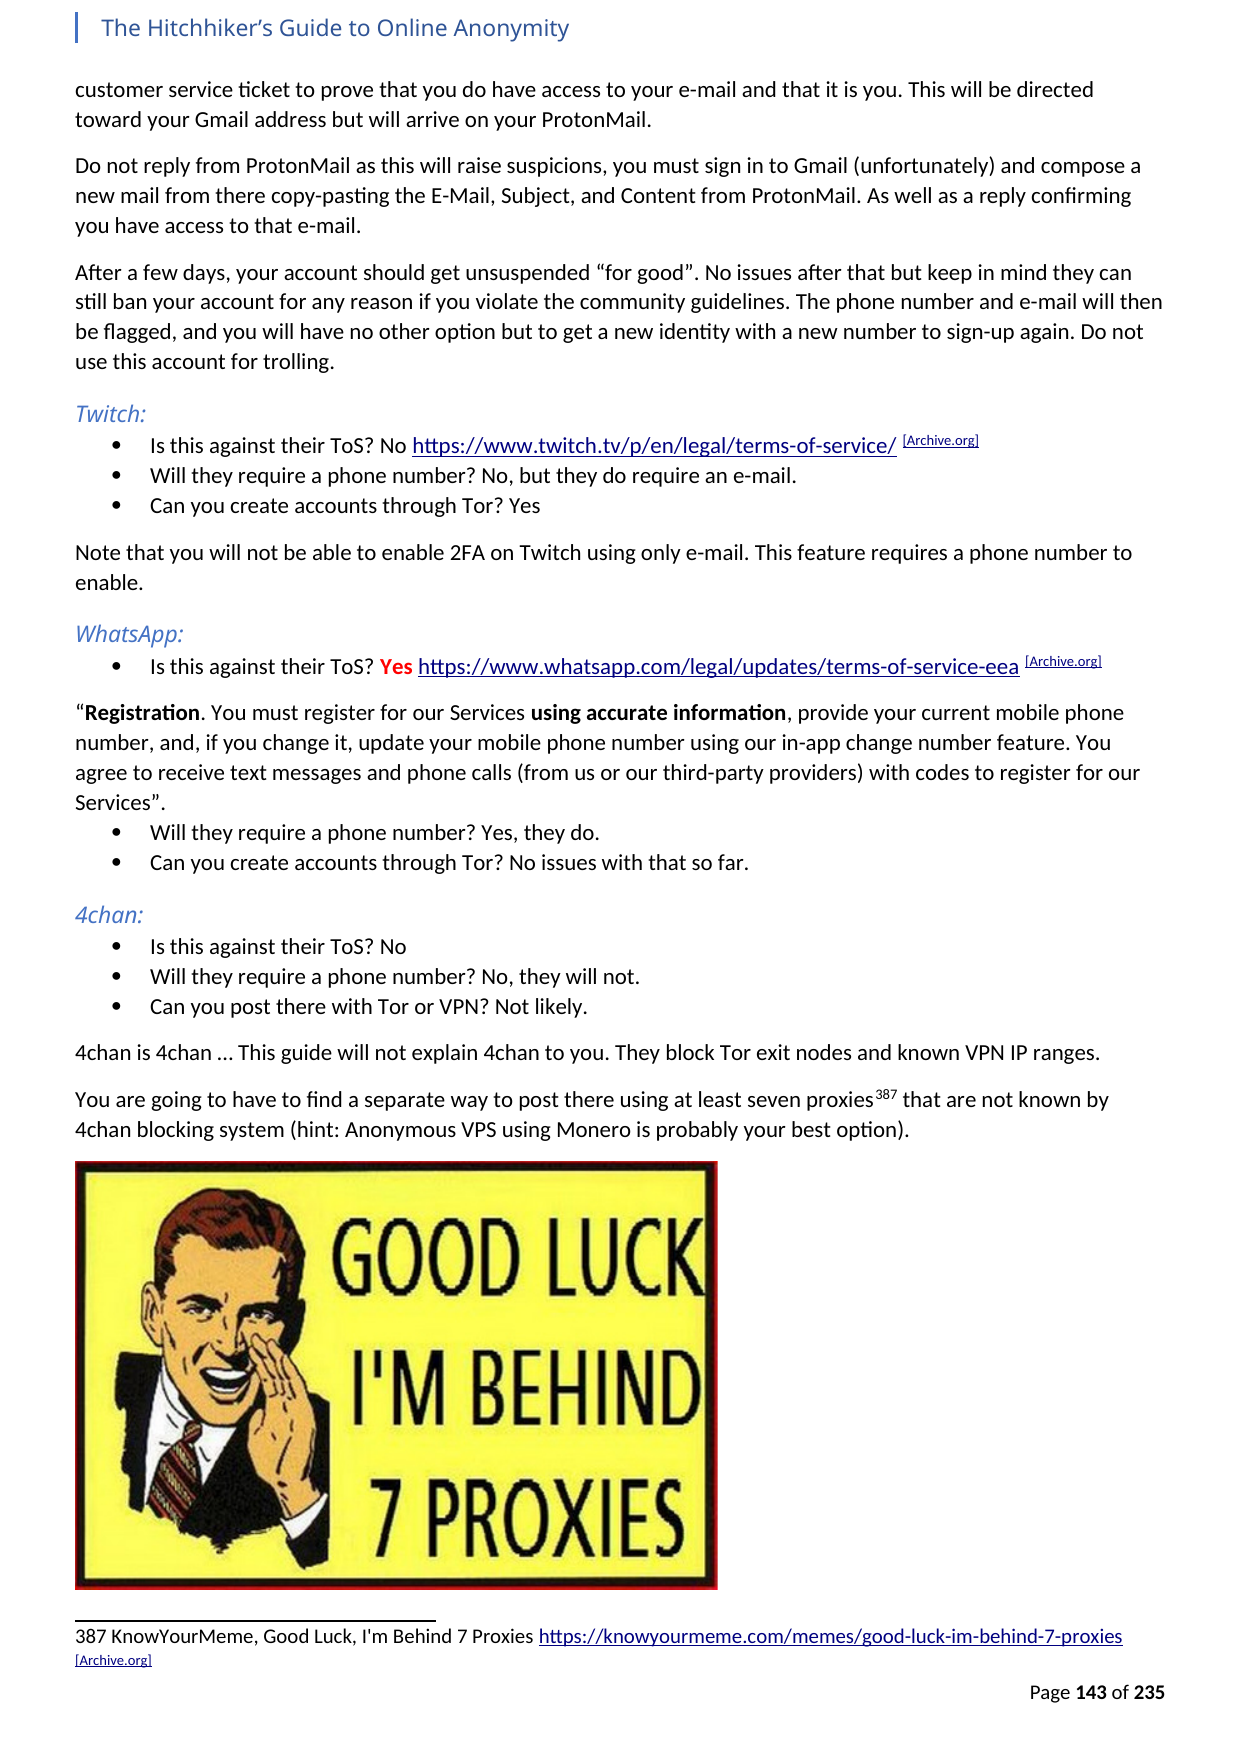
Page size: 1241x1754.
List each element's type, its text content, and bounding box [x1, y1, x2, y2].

text Note that you will not be able to enable 2FA on Twitch using only e-mail. This feature requires a phone number to enable. [75, 538, 1165, 596]
list Can you create accounts through Tor? Yes [112, 491, 1165, 519]
text Do not reply from ProtonMail as this will raise suspicions, you must sign in to Gmail (unfortunately) and compose a new mail from there copy-pasting the E-Mail, Subject, and Content from ProtonMail. As well as a reply confirming you have access to that e-mail. [75, 151, 1165, 239]
subtitle WhatsApp: [75, 618, 1165, 650]
subtitle Twitch: [75, 398, 1165, 429]
list Can you create accounts through Tor? No issues with that so far. [112, 848, 1165, 876]
list Will they require a phone number? No, but they do require an e-mail. [112, 461, 1165, 489]
list Is this against their ToS? No [112, 932, 1165, 960]
subtitle 4chan: [75, 899, 1165, 930]
text 4chan is 4chan … This guide will not explain 4chan to you. They block Tor exit nodes and known VPN IP ranges. [75, 1038, 1165, 1066]
text After a few days, your account should get unsuspended “for good”. No issues after that but keep in mind they can still ban your account for any reason if you violate the community guidelines. The phone number and e-mail will then be flagged, and you will have no other option but to get a new identity with a new number to sign-up again. Do not use this account for trolling. [75, 258, 1165, 375]
text KnowYourMeme, Good Luck, I'm Behind 7 Proxies https://knowyourmeme.com/memes/good-luck-im-behind-7-proxies [Archive.org] [75, 1621, 1165, 1679]
text “Registration. You must register for our Services using accurate information, provide your current mobile phone number, and, if you change it, update your mobile phone number using our in-app change number feature. You agree to receive text messages and phone calls (from us or our third-party providers) with codes to register for our Services”. [75, 698, 1165, 816]
list Will they require a phone number? No, they will not. [112, 962, 1165, 990]
list Is this against their ToS? Yes https://www.whatsapp.com/legal/updates/terms-of-service-eea [Archive.org] [112, 652, 1165, 680]
text customer service ticket to prove that you do have access to your e-mail and that it is you. This will be directed toward your Gmail address but will arrive on your ProtonMail. [75, 75, 1165, 133]
list Is this against their ToS? No https://www.twitch.tv/p/en/legal/terms-of-service/ [Archive.org] [112, 431, 1165, 459]
list Will they require a phone number? Yes, they do. [112, 818, 1165, 846]
list Can you post there with Tor or VPN? Not likely. [112, 992, 1165, 1020]
picture [75, 1161, 718, 1590]
text You are going to have to find a separate way to post there using at least seven proxies that are not known by 4chan blocking system (hint: Anonymous VPS using Monero is probably your best option). [75, 1085, 1165, 1143]
